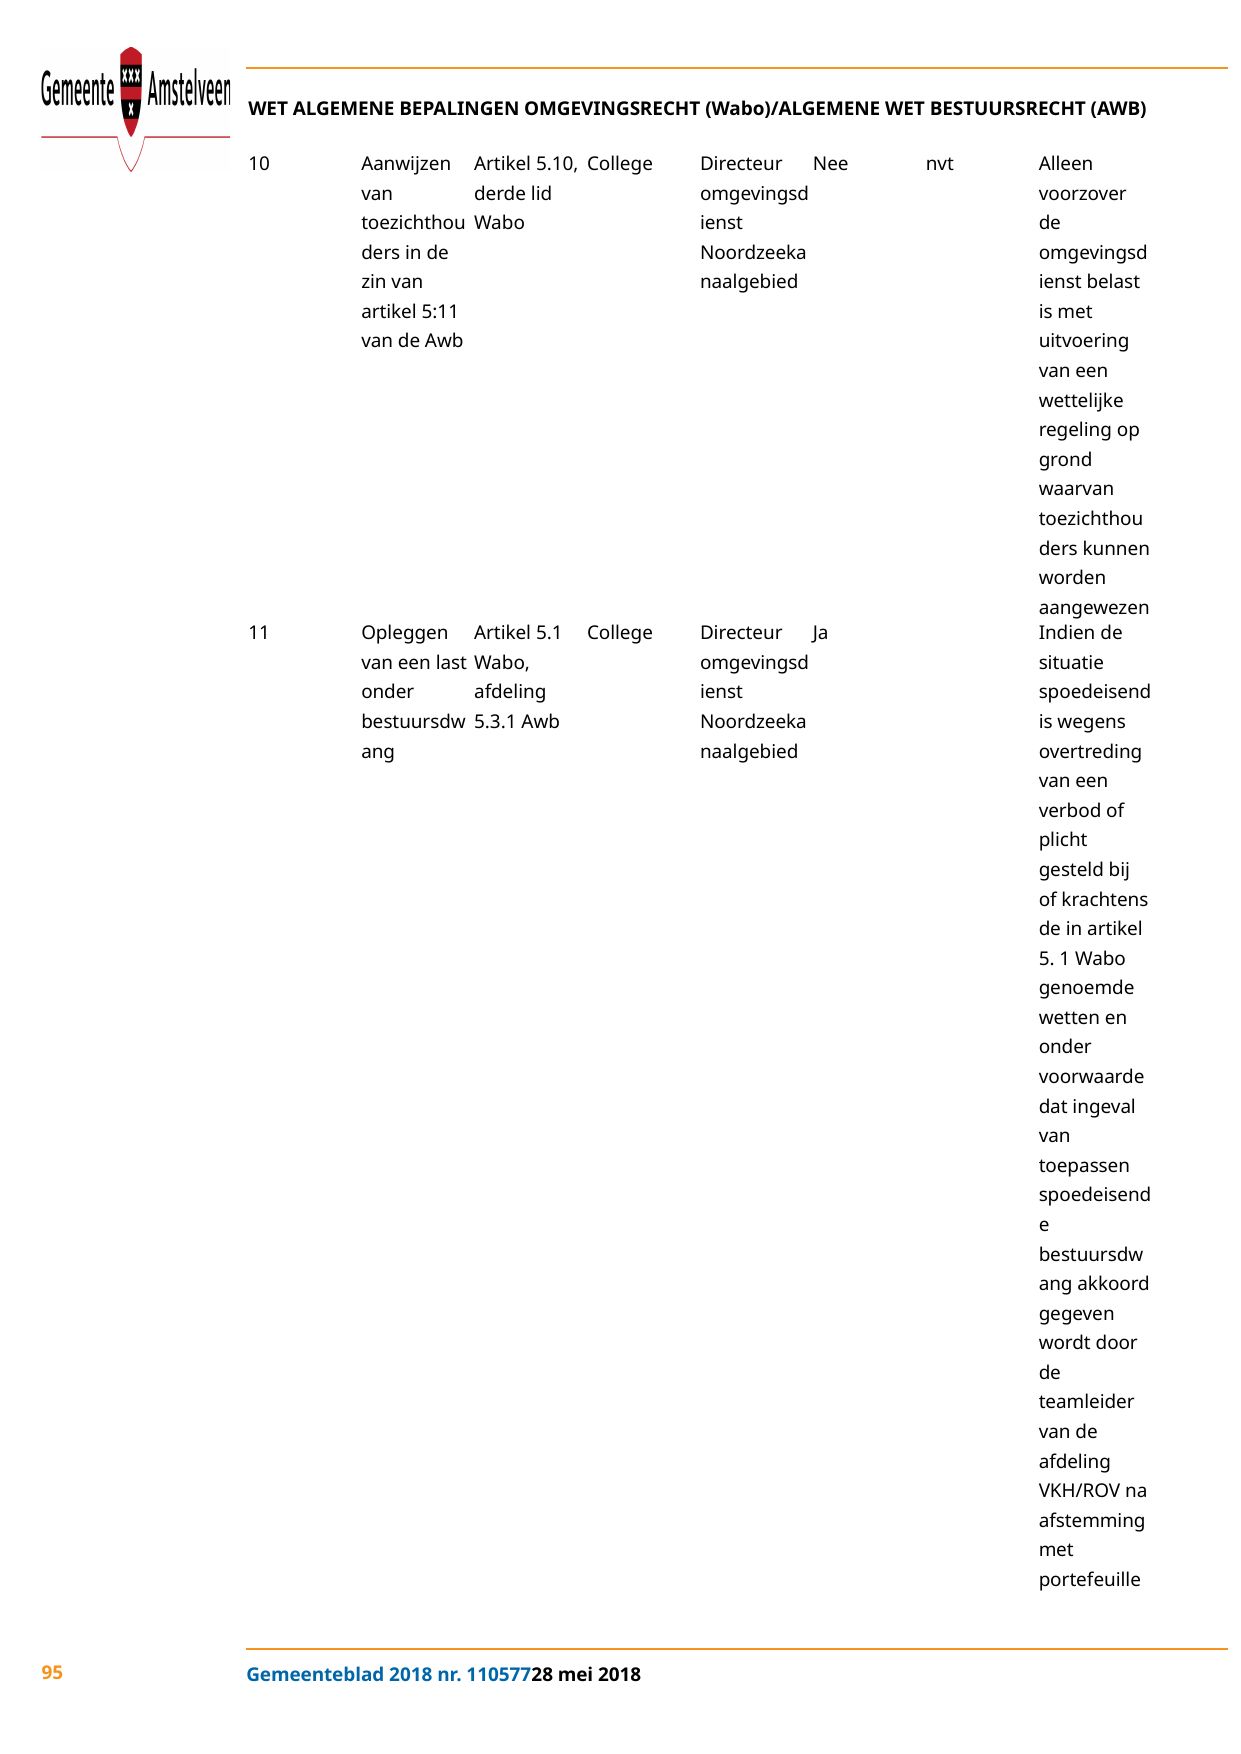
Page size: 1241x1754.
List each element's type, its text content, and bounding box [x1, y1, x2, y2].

table_cell Nee [813, 150, 926, 619]
table_cell Artikel 5.1 Wabo, afdeling 5.3.1 Awb [474, 620, 587, 1592]
table_cell Alleen voorzover de omgevingsdienst belast is met uitvoering van een wettelijke regeling op grond waarvan toezichthouders kunnen worden aangewezen [1039, 150, 1152, 619]
table_cell College [587, 150, 700, 619]
table_cell Artikel 5.10, derde lid Wabo [474, 150, 587, 619]
table_cell 10 [248, 150, 361, 619]
table_cell Directeur omgevingsdienst Noordzeekanaalgebied [700, 150, 813, 619]
table_cell nvt [926, 150, 1038, 619]
table_cell Indien de situatie spoedeisend is wegens overtreding van een verbod of plicht gesteld bij of krachtens de in artikel 5. 1 Wabo genoemde wetten en onder voorwaarde dat ingeval van toepassen spoedeisende bestuursdwang akkoord gegeven wordt door de teamleider van de afdeling VKH/ROV na afstemming met portefeuille [1039, 620, 1152, 1592]
table_cell 11 [248, 620, 361, 1592]
table_cell Opleggen van een last onder bestuursdwang [361, 620, 474, 1592]
table_cell [926, 620, 1038, 1592]
table_cell WET ALGEMENE BEPALINGEN OMGEVINGSRECHT (Wabo)/ALGEMENE WET BESTUURSRECHT (AWB) [248, 95, 1152, 150]
picture [41, 47, 231, 172]
table_cell Directeur omgevingsdienst Noordzeekanaalgebied [700, 620, 813, 1592]
table_cell College [587, 620, 700, 1592]
table_cell Aanwijzen van toezichthouders in de zin van artikel 5:11 van de Awb [361, 150, 474, 619]
table_cell Ja [813, 620, 926, 1592]
